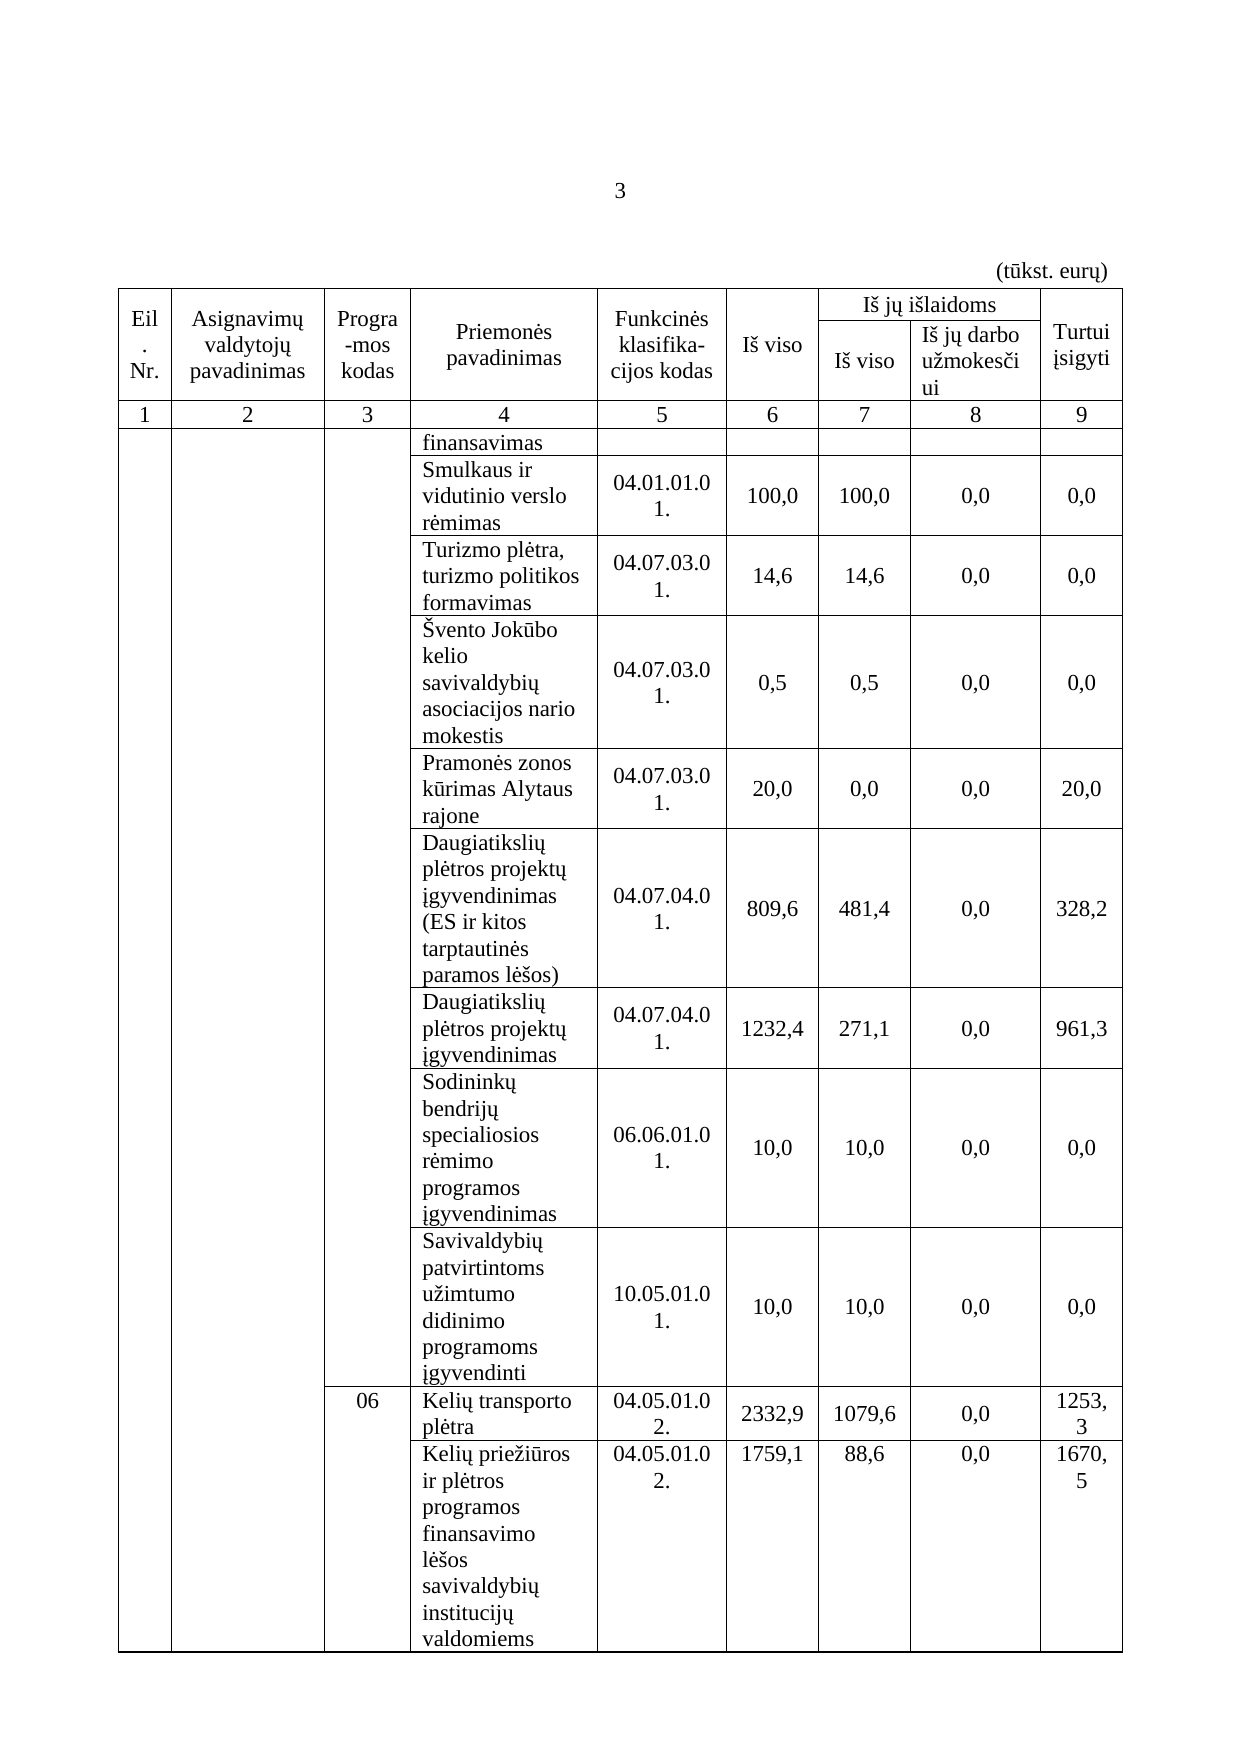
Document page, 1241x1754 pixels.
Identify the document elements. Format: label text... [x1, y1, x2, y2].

table_cell [819, 429, 910, 455]
table_cell 06 [325, 1387, 410, 1651]
table_cell [911, 429, 1040, 455]
table_cell 0,0 [911, 1387, 1040, 1439]
table_cell 0,0 [819, 749, 910, 828]
table_cell 04.07.03.01. [598, 536, 726, 615]
table_cell Daugiatikslių plėtros projektų įgyvendinimas [411, 988, 597, 1067]
table_cell 0,0 [911, 1228, 1040, 1386]
table_cell 1232,4 [727, 988, 818, 1067]
table_cell 1079,6 [819, 1387, 910, 1439]
table_cell 10,0 [819, 1228, 910, 1386]
table_cell 04.05.01.02. [598, 1441, 726, 1651]
table_cell 10.05.01.01. [598, 1228, 726, 1386]
table_cell 0,0 [911, 616, 1040, 748]
table_cell 271,1 [819, 988, 910, 1067]
table_cell [325, 429, 410, 1386]
table_cell 0,0 [1041, 536, 1122, 615]
table_cell [727, 429, 818, 455]
table_cell Iš viso [727, 289, 818, 400]
table_cell 809,6 [727, 829, 818, 987]
table_header [171, 253, 324, 288]
table_cell Kelių transporto plėtra [411, 1387, 597, 1439]
table_cell 5 [598, 401, 726, 428]
table_cell Turtui įsigyti [1041, 289, 1122, 400]
table_header [597, 253, 726, 288]
table_cell Švento Jokūbo kelio savivaldybių asociacijos nario mokestis [411, 616, 597, 748]
table_cell 7 [819, 401, 910, 428]
table_cell 1 [119, 401, 171, 428]
table_header [818, 253, 910, 288]
table_cell Iš jų išlaidoms [819, 289, 1040, 320]
table_cell 100,0 [819, 456, 910, 535]
table_cell 3 [325, 401, 410, 428]
table_cell 14,6 [819, 536, 910, 615]
table_cell 14,6 [727, 536, 818, 615]
table_cell 06.06.01.01. [598, 1069, 726, 1227]
table_cell [172, 429, 324, 1651]
table_cell 0,0 [911, 456, 1040, 535]
table_header [324, 253, 411, 288]
table_cell 0,0 [911, 829, 1040, 987]
table_cell 481,4 [819, 829, 910, 987]
table_cell Iš jų darbo užmokesčiui [911, 321, 1040, 400]
table_cell 20,0 [1041, 749, 1122, 828]
table_cell 0,0 [1041, 1069, 1122, 1227]
table_cell 0,0 [911, 749, 1040, 828]
table_cell 1253,3 [1041, 1387, 1122, 1439]
table_cell 100,0 [727, 456, 818, 535]
table_cell 0,0 [1041, 616, 1122, 748]
table_cell 8 [911, 401, 1040, 428]
table_cell Asignavimų valdytojų pavadinimas [172, 289, 324, 400]
table_cell 0,0 [911, 1441, 1040, 1651]
table_cell 04.07.04.01. [598, 829, 726, 987]
table_cell 9 [1041, 401, 1122, 428]
table_cell 20,0 [727, 749, 818, 828]
table_cell 2 [172, 401, 324, 428]
table_cell Turizmo plėtra, turizmo politikos formavimas [411, 536, 597, 615]
table_cell 0,0 [1041, 1228, 1122, 1386]
table_cell 328,2 [1041, 829, 1122, 987]
table_cell Iš viso [819, 321, 910, 400]
table_cell 04.05.01.02. [598, 1387, 726, 1439]
table_cell 6 [727, 401, 818, 428]
table_cell Kelių priežiūros ir plėtros programos finansavimo lėšos savivaldybių institucijų valdomiems [411, 1441, 597, 1651]
table_cell Pramonės zonos kūrimas Alytaus rajone [411, 749, 597, 828]
table_cell Sodininkų bendrijų specialiosios rėmimo programos įgyvendinimas [411, 1069, 597, 1227]
table_cell finansavimas [411, 429, 597, 455]
table_cell 4 [411, 401, 597, 428]
table_cell [119, 429, 171, 1651]
table_cell Eil. Nr. [119, 289, 171, 400]
table_cell 0,0 [1041, 456, 1122, 535]
table_cell Daugiatikslių plėtros projektų įgyvendinimas (ES ir kitos tarptautinės paramos lėšos) [411, 829, 597, 987]
table_cell 04.01.01.01. [598, 456, 726, 535]
table_cell 10,0 [727, 1069, 818, 1227]
table_cell Smulkaus ir vidutinio verslo rėmimas [411, 456, 597, 535]
table_cell 04.07.04.01. [598, 988, 726, 1067]
table_cell 0,0 [911, 1069, 1040, 1227]
table_cell [598, 429, 726, 455]
table_cell 1759,1 [727, 1441, 818, 1651]
table_cell Priemonės pavadinimas [411, 289, 597, 400]
table_cell [1041, 429, 1122, 455]
table_header (tūkst. eurų) [910, 253, 1122, 288]
table_cell 0,0 [911, 988, 1040, 1067]
table_cell Progra-mos kodas [325, 289, 410, 400]
table_cell 0,5 [819, 616, 910, 748]
table_header [411, 253, 597, 288]
table_cell 10,0 [819, 1069, 910, 1227]
table_cell Funkcinės klasifika-cijos kodas [598, 289, 726, 400]
table_cell 0,5 [727, 616, 818, 748]
table_cell 2332,9 [727, 1387, 818, 1439]
table_header [726, 253, 818, 288]
table_cell 88,6 [819, 1441, 910, 1651]
table_header [118, 253, 171, 288]
table_cell 961,3 [1041, 988, 1122, 1067]
table_cell 0,0 [911, 536, 1040, 615]
table_cell Savivaldybių patvirtintoms užimtumo didinimo programoms įgyvendinti [411, 1228, 597, 1386]
table_cell 10,0 [727, 1228, 818, 1386]
table_cell 04.07.03.01. [598, 616, 726, 748]
table_cell 1670,5 [1041, 1441, 1122, 1651]
table_cell 04.07.03.01. [598, 749, 726, 828]
